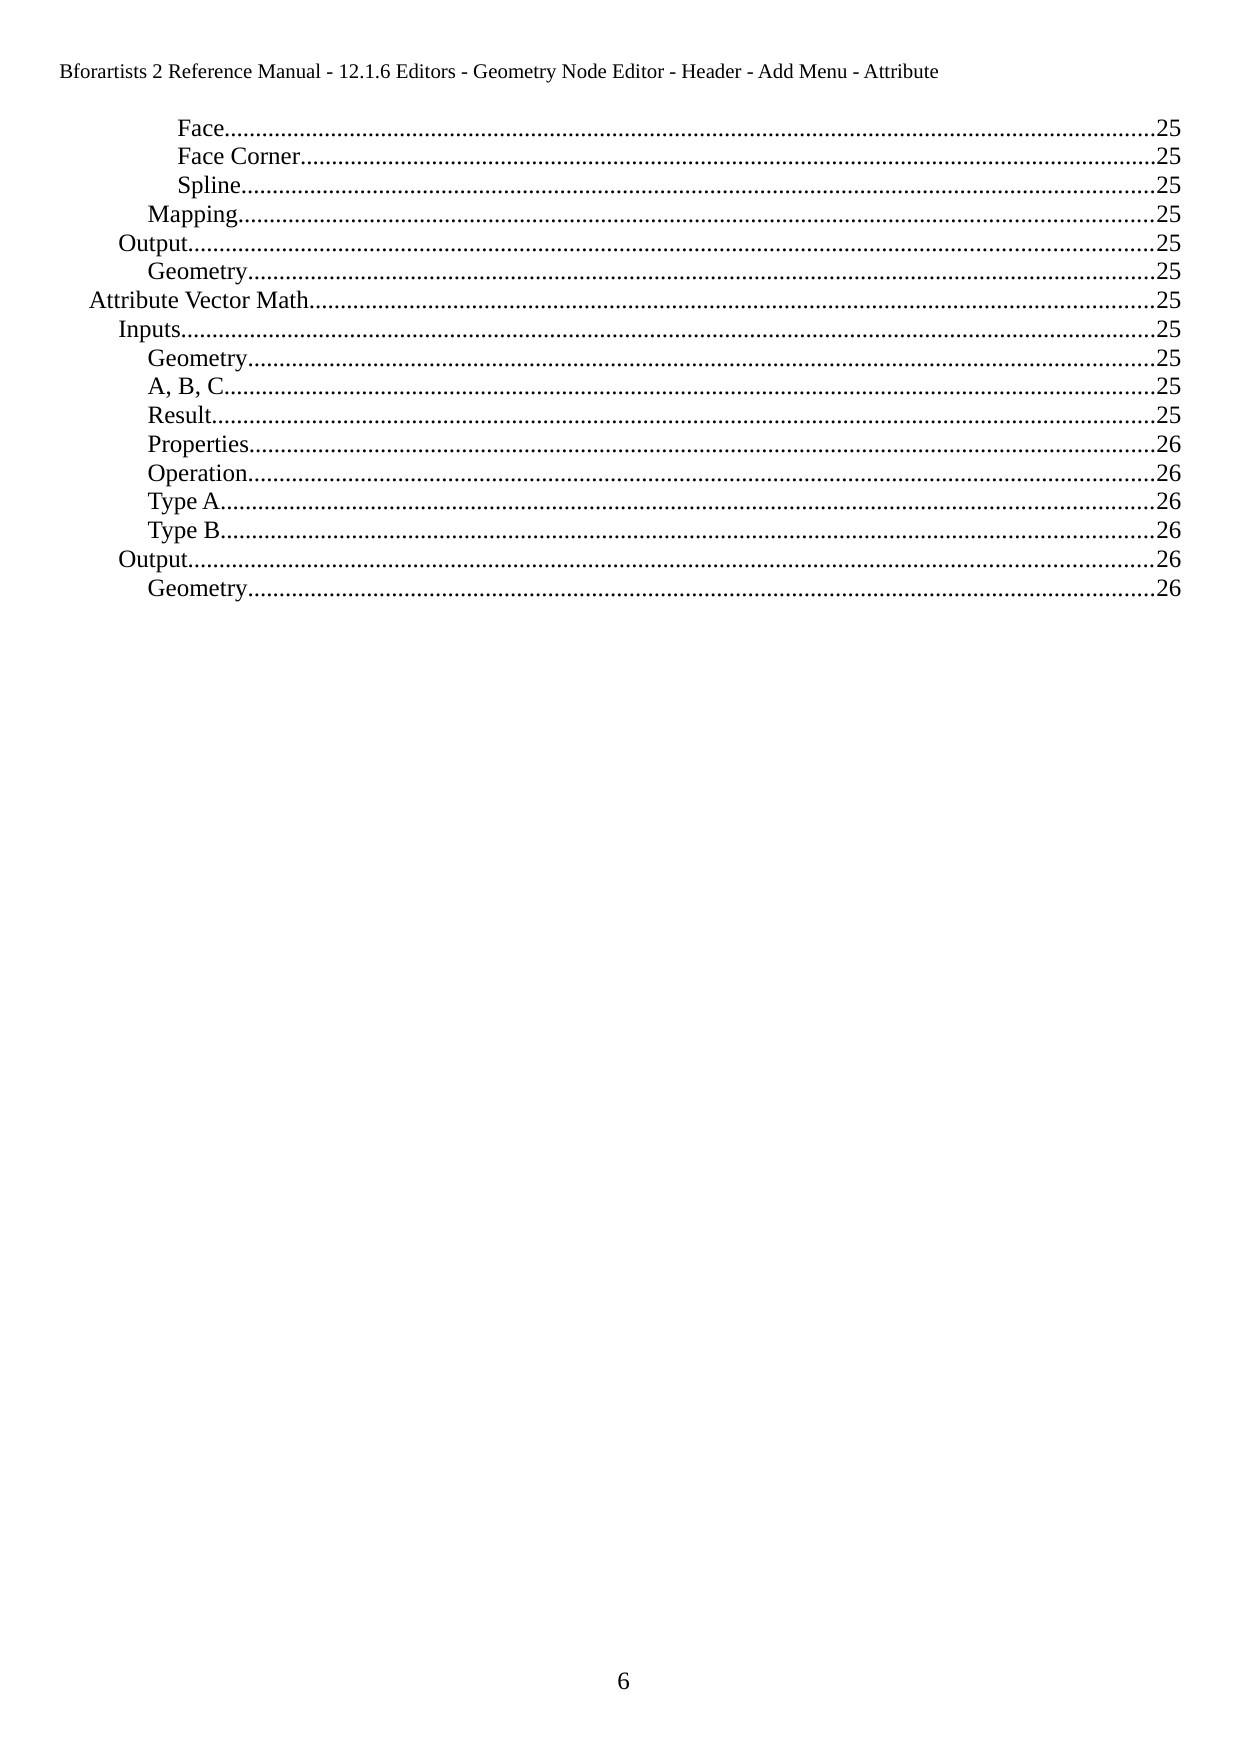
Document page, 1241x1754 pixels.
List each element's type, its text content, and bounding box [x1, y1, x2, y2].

text Mapping 25 [147, 199, 1181, 228]
text Face Corner 25 [177, 141, 1181, 170]
text Geometry 26 [147, 573, 1181, 601]
text Type B 26 [147, 515, 1181, 544]
text Attribute Vector Math 25 [88, 285, 1181, 314]
text Operation 26 [147, 458, 1181, 486]
text Geometry 25 [147, 256, 1181, 285]
text Face 25 [177, 113, 1181, 141]
text Geometry 25 [147, 343, 1181, 371]
text Result 25 [147, 400, 1181, 429]
text Output 26 [118, 544, 1181, 573]
text Spline 25 [177, 170, 1181, 199]
text Properties 26 [147, 429, 1181, 458]
text Inputs 25 [118, 314, 1181, 343]
text Type A 26 [147, 486, 1181, 515]
text Output 25 [118, 228, 1181, 256]
text A, B, C 25 [147, 371, 1181, 400]
